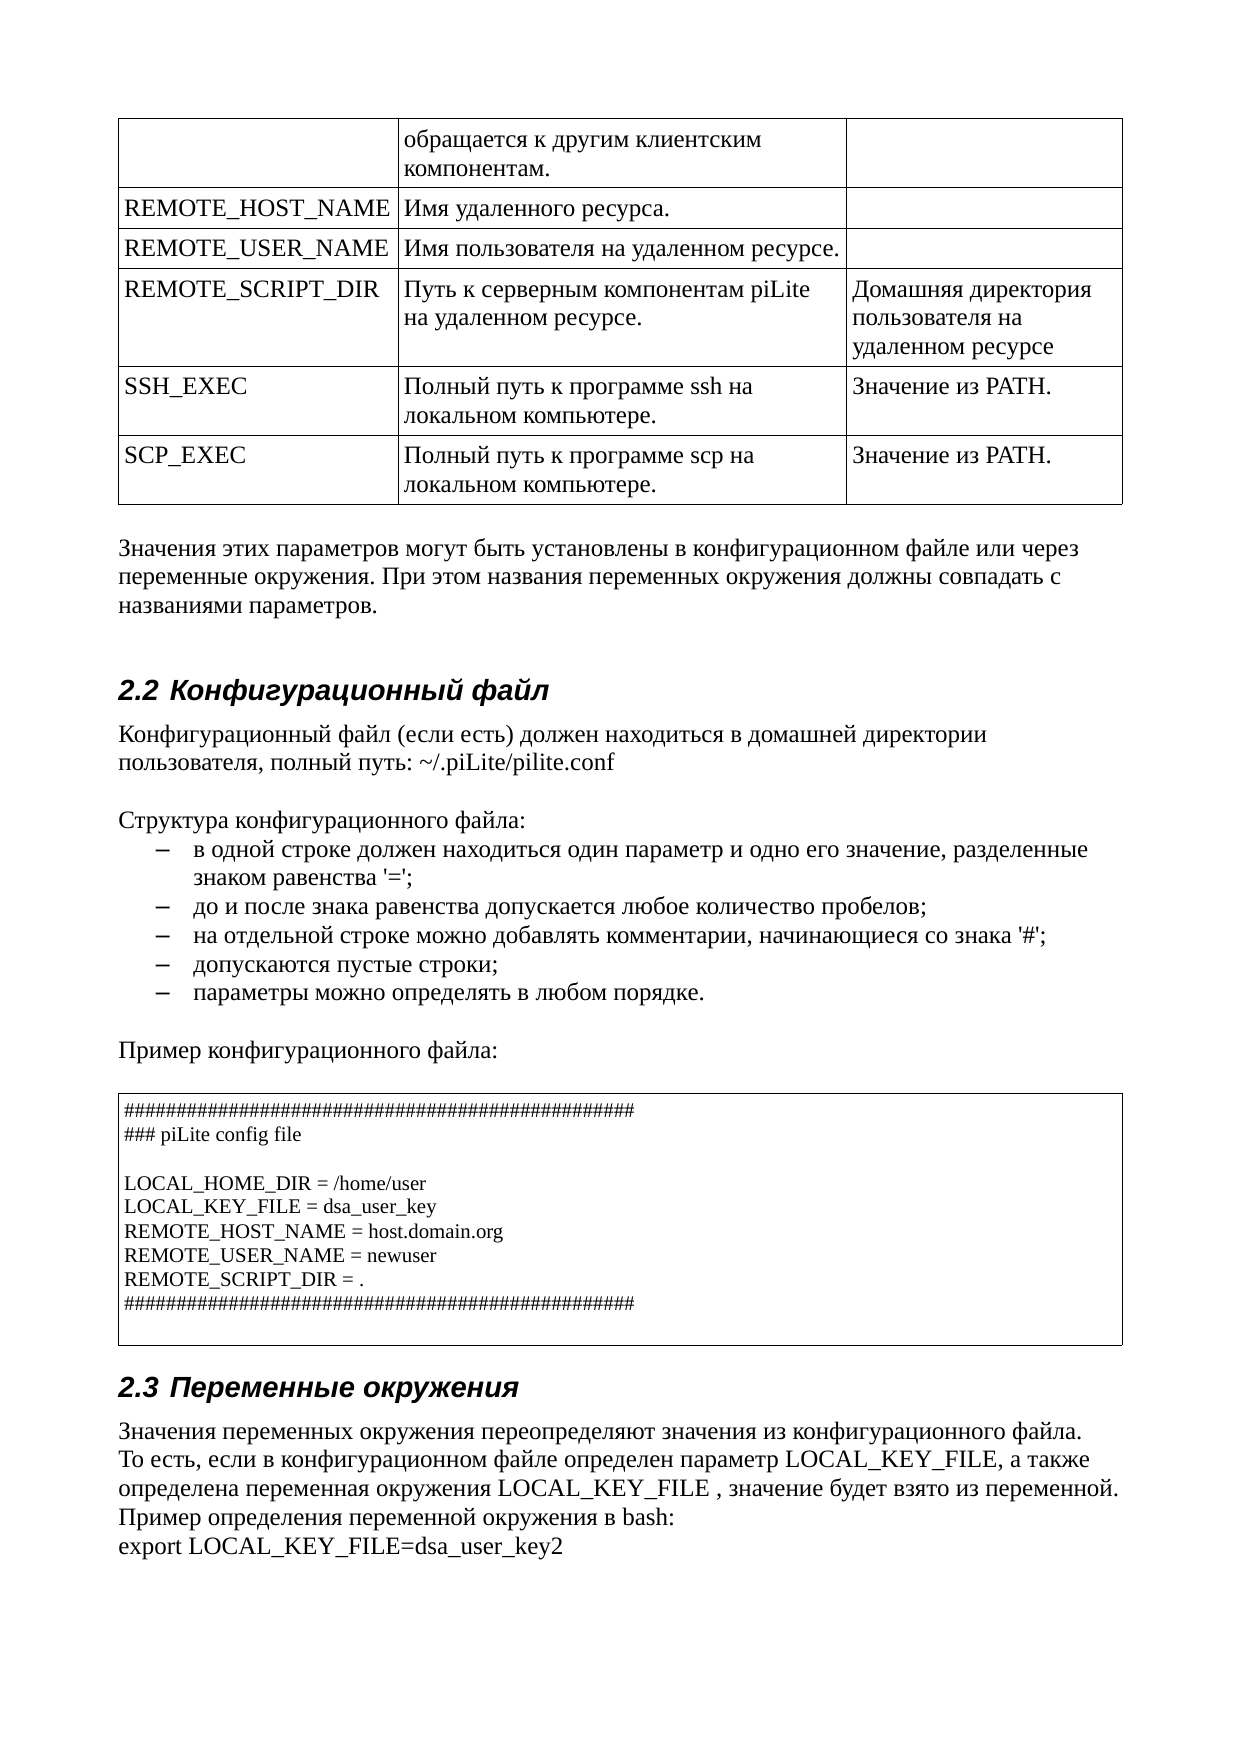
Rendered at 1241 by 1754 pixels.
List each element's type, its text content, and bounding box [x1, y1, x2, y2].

subtitle 2.2 Конфигурационный файл [118, 673, 1122, 706]
table_cell [119, 119, 398, 187]
table_cell Путь к серверным компонентам piLite на удаленном ресурсе. [399, 269, 846, 366]
subtitle 2.3 Переменные окружения [118, 1370, 1122, 1403]
list в одной строке должен находиться один параметр и одно его значение, разделенные знаком равенства '='; [156, 834, 1122, 891]
table_cell [847, 229, 1122, 268]
text Пример определения переменной окружения в bash: [118, 1502, 1122, 1531]
text Структура конфигурационного файла: [118, 805, 1122, 834]
list на отдельной строке можно добавлять комментарии, начинающиеся со знака '#'; [156, 920, 1122, 949]
table_cell Полный путь к программе scp на локальном компьютере. [399, 436, 846, 504]
table_cell Полный путь к программе ssh на локальном компьютере. [399, 367, 846, 435]
table_cell Значение из PATH. [847, 367, 1122, 435]
text То есть, если в конфигурационном файле определен параметр LOCAL_KEY_FILE, а также определена переменная окружения LOCAL_KEY_FILE , значение будет взято из переменной. [118, 1444, 1122, 1502]
table_cell REMOTE_USER_NAME [119, 229, 398, 268]
table_cell Имя удаленного ресурса. [399, 188, 846, 227]
list параметры можно определять в любом порядке. [156, 977, 1122, 1006]
table_header ################################################# ### piLite config file LOCAL_HOME_DIR = /home/user LOCAL_KEY_FILE = dsa_user_key REMOTE_HOST_NAME = host.domain.org REMOTE_USER_NAME = newuser REMOTE_SCRIPT_DIR = . ################################################# [119, 1094, 1122, 1344]
table_cell SCP_EXEC [119, 436, 398, 504]
table_cell Домашняя директория пользователя на удаленном ресурсе [847, 269, 1122, 366]
table_cell REMOTE_HOST_NAME [119, 188, 398, 227]
table_cell обращается к другим клиентским компонентам. [399, 119, 846, 187]
table_cell Значение из PATH. [847, 436, 1122, 504]
text Конфигурационный файл (если есть) должен находиться в домашней директории пользователя, полный путь: ~/.piLite/pilite.conf [118, 719, 1122, 776]
text export LOCAL_KEY_FILE=dsa_user_key2 [118, 1531, 1122, 1559]
text Значения этих параметров могут быть установлены в конфигурационном файле или через переменные окружения. При этом названия переменных окружения должны совпадать с названиями параметров. [118, 533, 1122, 619]
table_cell [847, 119, 1122, 187]
list до и после знака равенства допускается любое количество пробелов; [156, 891, 1122, 920]
table_cell REMOTE_SCRIPT_DIR [119, 269, 398, 366]
text Пример конфигурационного файла: [118, 1035, 1122, 1064]
table_cell SSH_EXEC [119, 367, 398, 435]
text Значения переменных окружения переопределяют значения из конфигурационного файла. [118, 1416, 1122, 1444]
table_cell Имя пользователя на удаленном ресурсе. [399, 229, 846, 268]
list допускаются пустые строки; [156, 949, 1122, 977]
table_cell [847, 188, 1122, 227]
